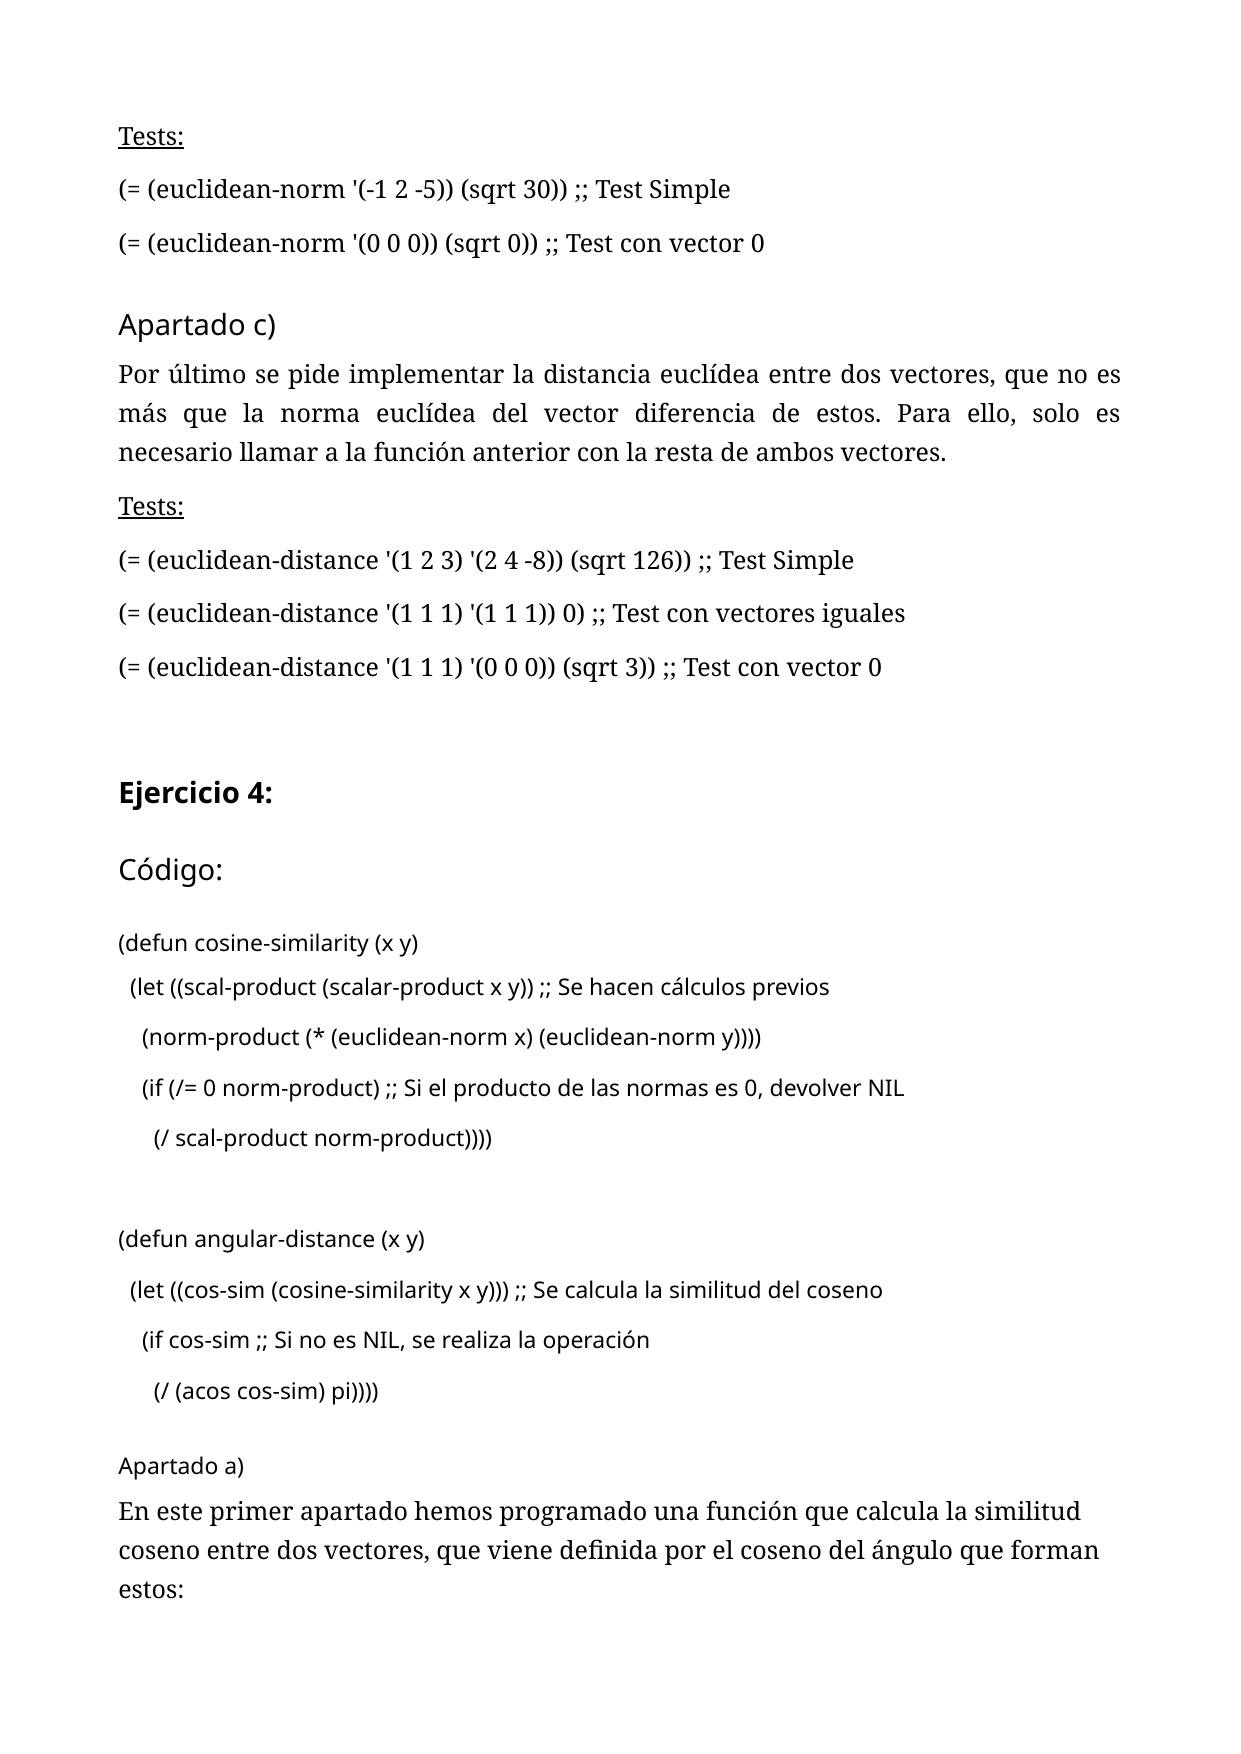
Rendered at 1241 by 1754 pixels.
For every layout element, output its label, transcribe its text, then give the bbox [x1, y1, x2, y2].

text Por último se pide implementar la distancia euclídea entre dos vectores, que no es más que la norma euclídea del vector diferencia de estos. Para ello, solo es necesario llamar a la función anterior con la resta de ambos vectores. [118, 357, 1122, 469]
text (norm-product (* (euclidean-norm x) (euclidean-norm y)))) [118, 1021, 1122, 1052]
text (= (euclidean-norm '(0 0 0)) (sqrt 0)) ;; Test con vector 0 [118, 226, 1122, 260]
text (if (/= 0 norm-product) ;; Si el producto de las normas es 0, devolver NIL [118, 1071, 1122, 1103]
text (= (euclidean-distance '(1 1 1) '(1 1 1)) 0) ;; Test con vectores iguales [118, 596, 1122, 630]
text Tests: [118, 118, 1122, 152]
text (if cos-sim ;; Si no es NIL, se realiza la operación [118, 1324, 1122, 1355]
text (= (euclidean-distance '(1 2 3) '(2 4 -8)) (sqrt 126)) ;; Test Simple [118, 542, 1122, 576]
text (/ scal-product norm-product)))) [118, 1122, 1122, 1153]
text (/ (acos cos-sim) pi)))) [118, 1374, 1122, 1406]
subtitle Ejercicio 4: [118, 772, 1122, 812]
text En este primer apartado hemos programado una función que calcula la similitud coseno entre dos vectores, que viene definida por el coseno del ángulo que forman estos: [118, 1494, 1122, 1606]
subtitle Código: [118, 849, 1122, 889]
text (let ((cos-sim (cosine-similarity x y))) ;; Se calcula la similitud del coseno [118, 1273, 1122, 1305]
text (let ((scal-product (scalar-product x y)) ;; Se hacen cálculos previos [118, 970, 1122, 1002]
subtitle (defun cosine-similarity (x y) [118, 927, 1122, 958]
text (= (euclidean-norm '(-1 2 -5)) (sqrt 30)) ;; Test Simple [118, 172, 1122, 206]
subtitle Apartado c) [118, 304, 1122, 344]
subtitle Apartado a) [118, 1450, 1122, 1481]
text Tests: [118, 489, 1122, 523]
text (= (euclidean-distance '(1 1 1) '(0 0 0)) (sqrt 3)) ;; Test con vector 0 [118, 650, 1122, 684]
text (defun angular-distance (x y) [118, 1223, 1122, 1254]
